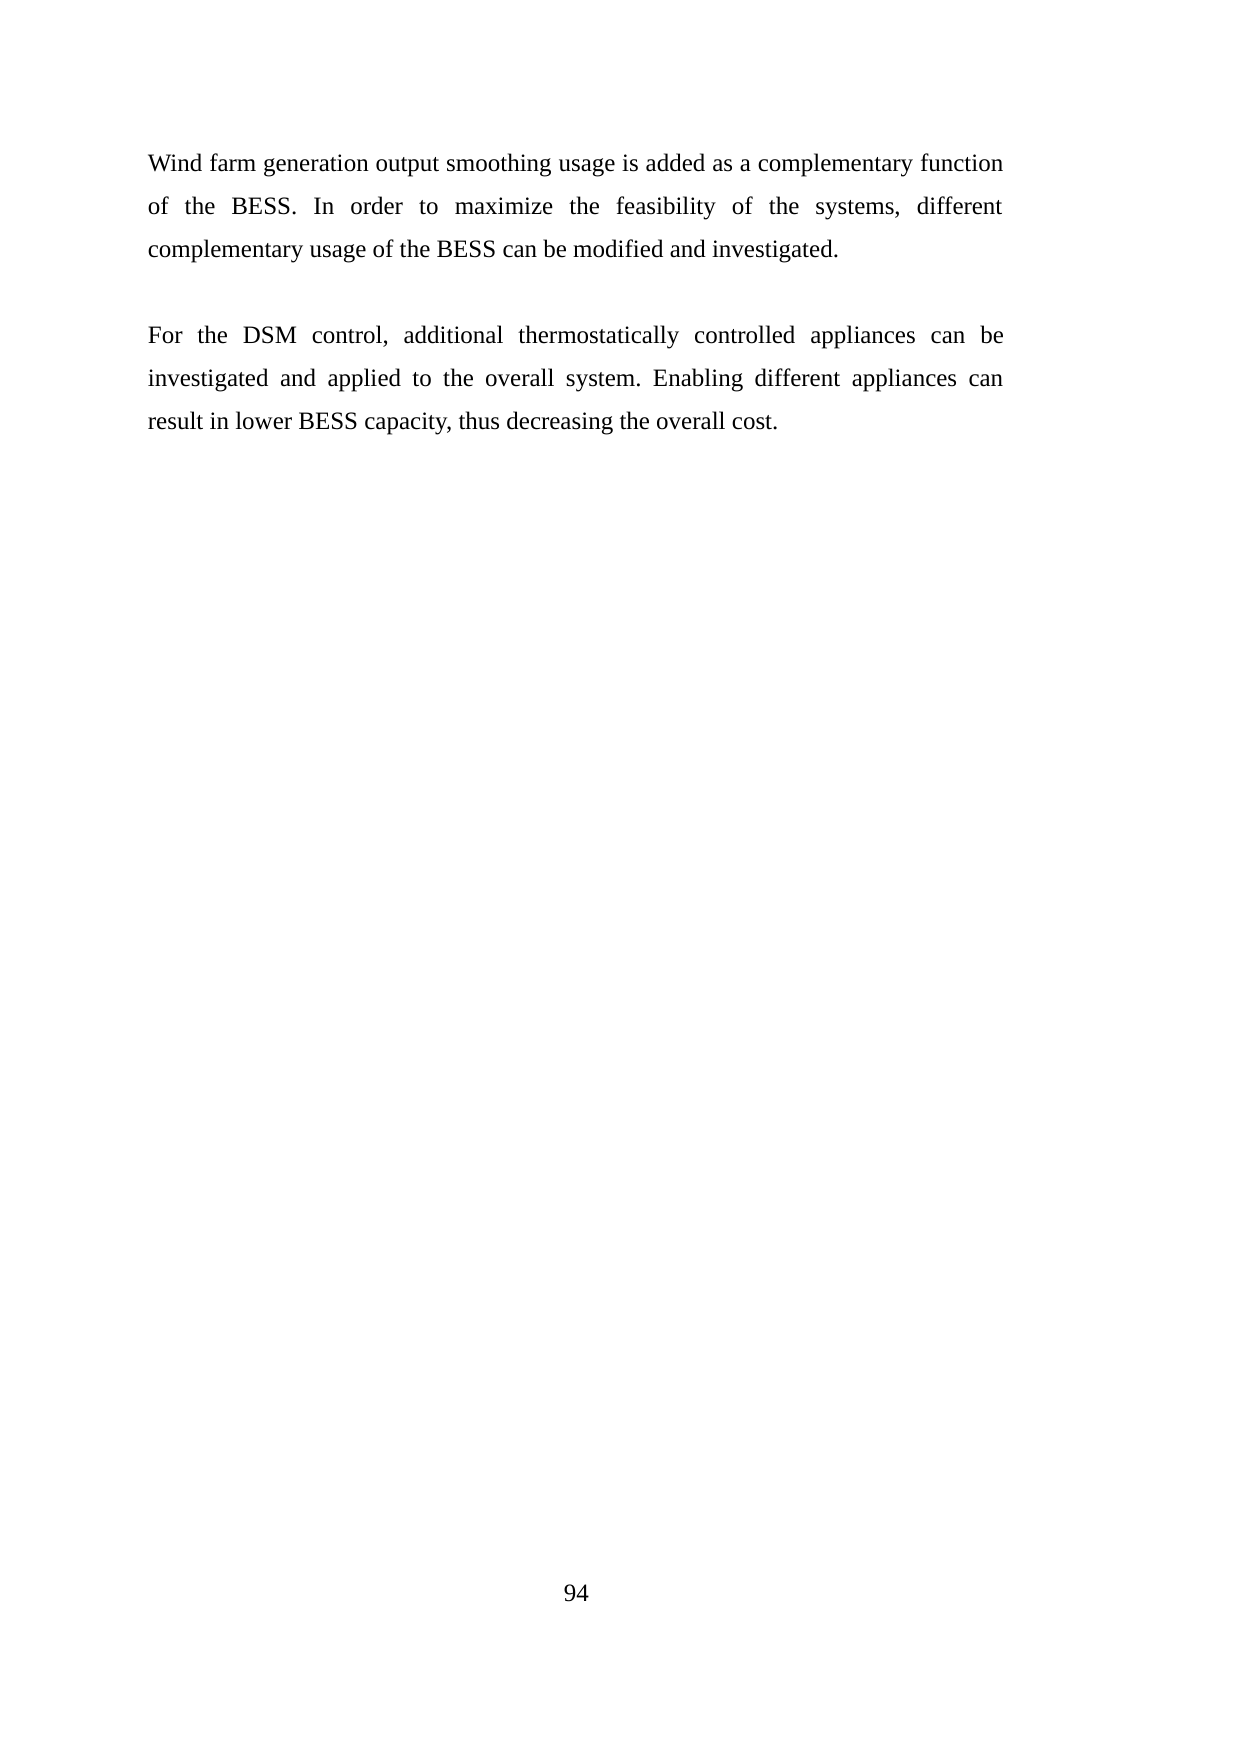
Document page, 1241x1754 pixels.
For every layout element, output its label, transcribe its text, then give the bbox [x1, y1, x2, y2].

text Wind farm generation output smoothing usage is added as a complementary function of the BESS. In order to maximize the feasibility of the systems, different complementary usage of the BESS can be modified and investigated. [148, 148, 1004, 263]
text For the DSM control, additional thermostatically controlled appliances can be investigated and applied to the overall system. Enabling different appliances can result in lower BESS capacity, thus decreasing the overall cost. [148, 320, 1004, 435]
